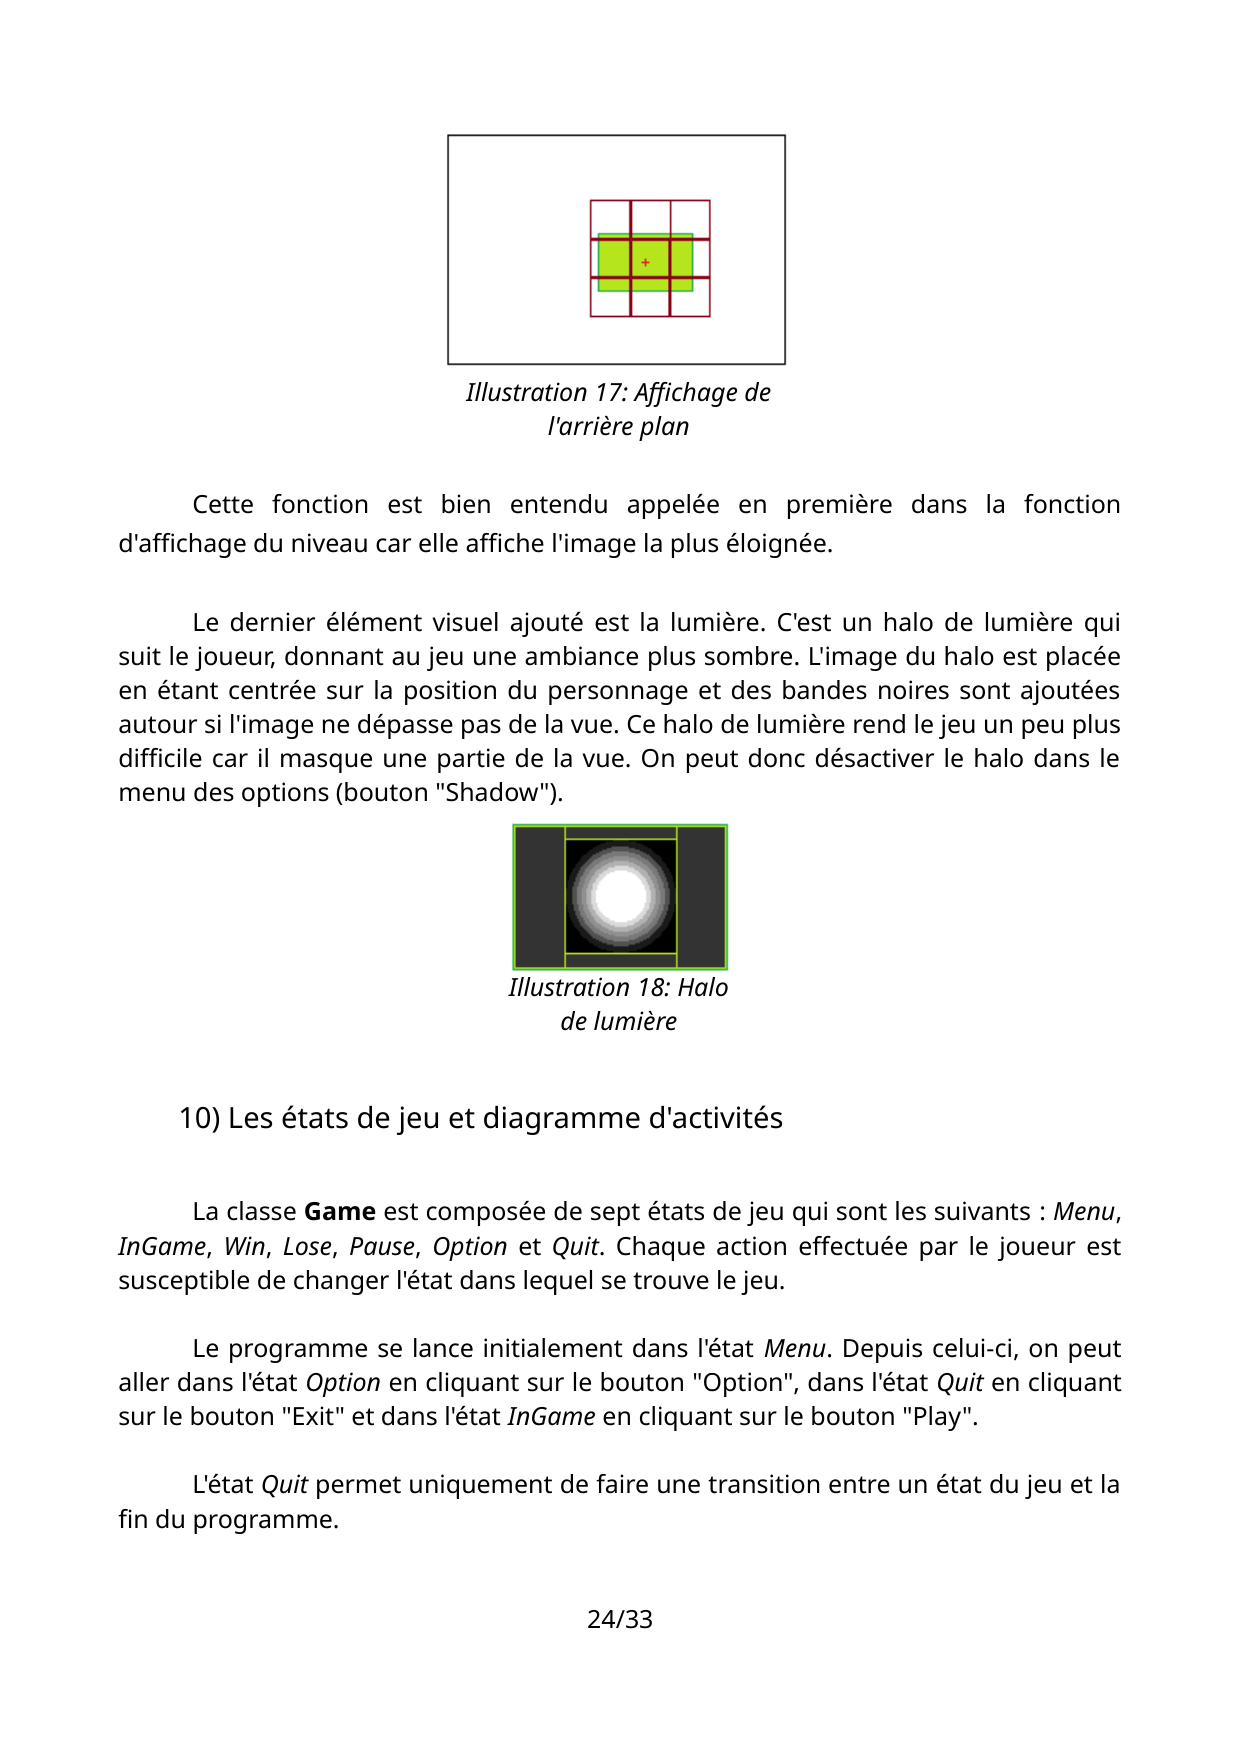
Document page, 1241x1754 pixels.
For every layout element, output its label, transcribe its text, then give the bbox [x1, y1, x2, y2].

text Le programme se lance initialement dans l'état Menu. Depuis celui-ci, on peut aller dans l'état Option en cliquant sur le bouton "Option", dans l'état Quit en cliquant sur le bouton "Exit" et dans l'état InGame en cliquant sur le bouton "Play". [118, 1331, 1122, 1433]
text L'état Quit permet uniquement de faire une transition entre un état du jeu et la fin du programme. [118, 1467, 1122, 1535]
text La classe Game est composée de sept états de jeu qui sont les suivants : Menu, InGame, Win, Lose, Pause, Option et Quit. Chaque action effectuée par le joueur est susceptible de changer l'état dans lequel se trouve le jeu. [118, 1189, 1122, 1297]
text Le dernier élément visuel ajouté est la lumière. C'est un halo de lumière qui suit le joueur, donnant au jeu une ambiance plus sombre. L'image du halo est placée en étant centrée sur la position du personnage et des bandes noires sont ajoutées autour si l'image ne dépasse pas de la vue. Ce halo de lumière rend le jeu un peu plus difficile car il masque une partie de la vue. On peut donc désactiver le halo dans le menu des options (bouton "Shadow"). [118, 604, 1122, 809]
text Illustration 17: Affichage de l'arrière plan [447, 375, 794, 443]
text Illustration 18: Halo de lumière [508, 971, 732, 1038]
text Cette fonction est bien entendu appelée en première dans la fonction d'affichage du niveau car elle affiche l'image la plus éloignée. [118, 487, 1122, 560]
subtitle 10) Les états de jeu et diagramme d'activités [118, 1097, 1122, 1137]
